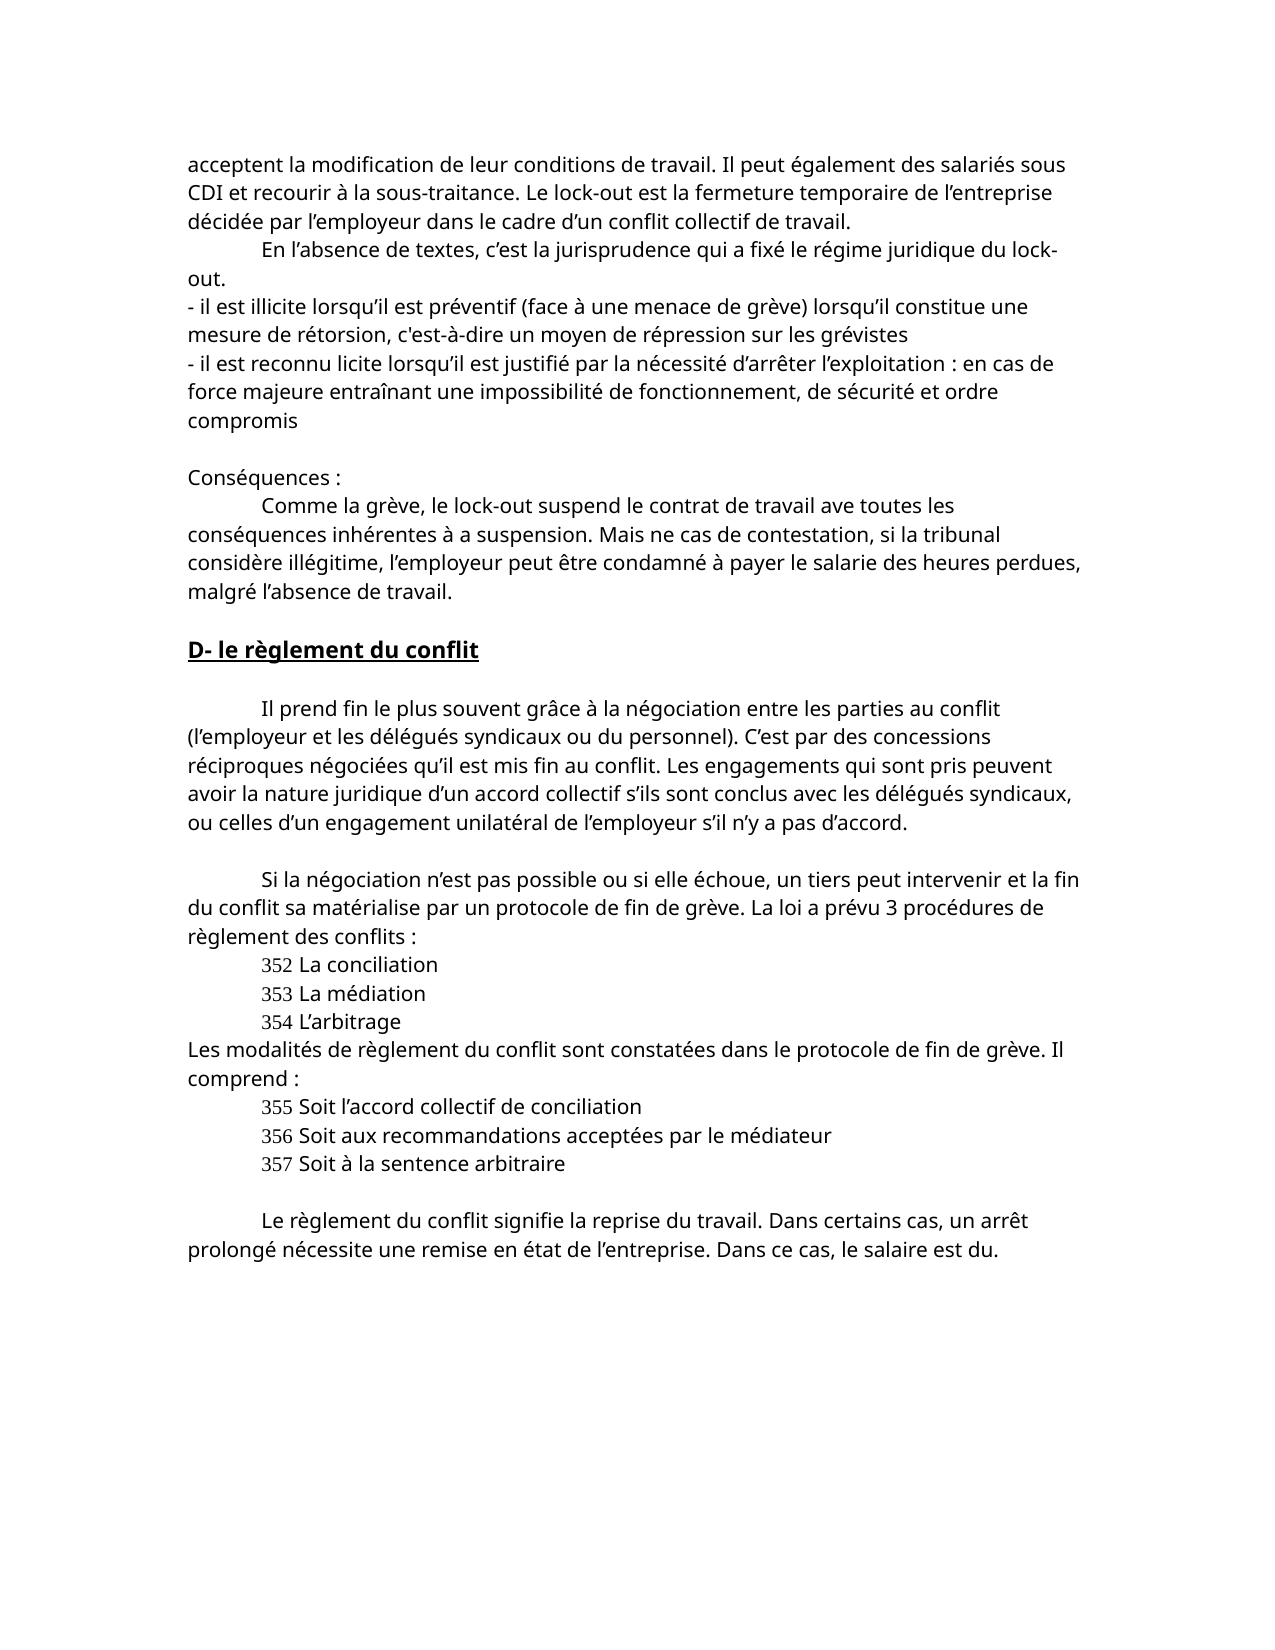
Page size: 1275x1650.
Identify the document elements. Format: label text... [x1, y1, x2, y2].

text Les modalités de règlement du conflit sont constatées dans le protocole de fin de grève. Il comprend : [187, 1036, 1087, 1092]
text Si la négociation n’est pas possible ou si elle échoue, un tiers peut intervenir et la fin du conflit sa matérialise par un protocole de fin de grève. La loi a prévu 3 procédures de règlement des conflits : [187, 865, 1087, 950]
list La conciliation [261, 950, 1087, 979]
text acceptent la modification de leur conditions de travail. Il peut également des salariés sous CDI et recourir à la sous-traitance. Le lock-out est la fermeture temporaire de l’entreprise décidée par l’employeur dans le cadre d’un conflit collectif de travail. [187, 150, 1087, 235]
list Soit à la sentence arbitraire [261, 1149, 1087, 1178]
text Il prend fin le plus souvent grâce à la négociation entre les parties au conflit (l’employeur et les délégués syndicaux ou du personnel). C’est par des concessions réciproques négociées qu’il est mis fin au conflit. Les engagements qui sont pris peuvent avoir la nature juridique d’un accord collectif s’ils sont conclus avec les délégués syndicaux, ou celles d’un engagement unilatéral de l’employeur s’il n’y a pas d’accord. [187, 694, 1087, 836]
text Conséquences : [187, 463, 1087, 492]
text En l’absence de textes, c’est la jurisprudence qui a fixé le régime juridique du lock-out. [187, 235, 1087, 292]
list L’arbitrage [261, 1007, 1087, 1036]
list La médiation [261, 979, 1087, 1007]
text D- le règlement du conflit [187, 634, 1087, 665]
text Le règlement du conflit signifie la reprise du travail. Dans certains cas, un arrêt prolongé nécessite une remise en état de l’entreprise. Dans ce cas, le salaire est du. [187, 1207, 1087, 1263]
text - il est reconnu licite lorsqu’il est justifié par la nécessité d’arrêter l’exploitation : en cas de force majeure entraînant une impossibilité de fonctionnement, de sécurité et ordre compromis [187, 349, 1087, 434]
text - il est illicite lorsqu’il est préventif (face à une menace de grève) lorsqu’il constitue une mesure de rétorsion, c'est-à-dire un moyen de répression sur les grévistes [187, 292, 1087, 349]
text Comme la grève, le lock-out suspend le contrat de travail ave toutes les conséquences inhérentes à a suspension. Mais ne cas de contestation, si la tribunal considère illégitime, l’employeur peut être condamné à payer le salarie des heures perdues, malgré l’absence de travail. [187, 492, 1087, 605]
list Soit aux recommandations acceptées par le médiateur [261, 1121, 1087, 1149]
list Soit l’accord collectif de conciliation [261, 1092, 1087, 1121]
